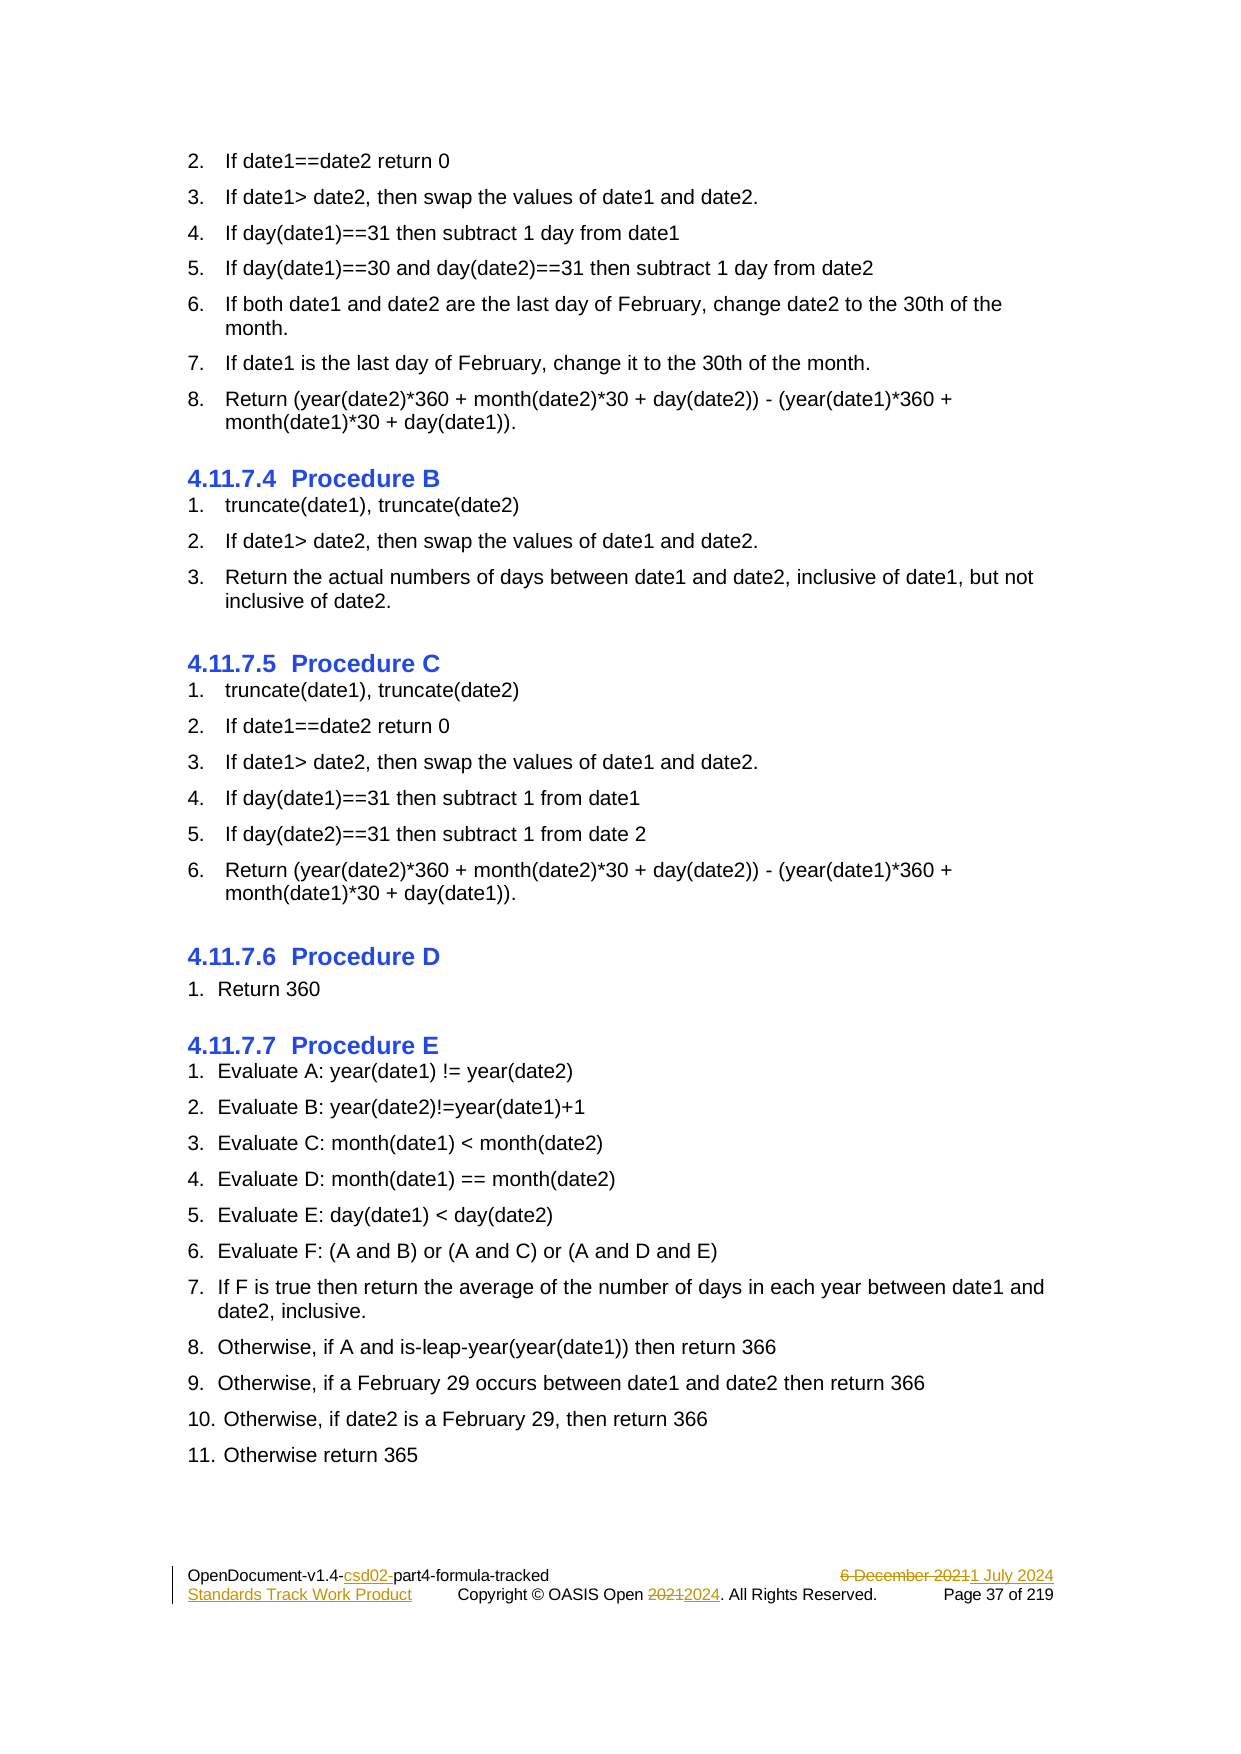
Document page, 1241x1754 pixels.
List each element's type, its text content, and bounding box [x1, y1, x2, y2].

list Return 360 [187, 977, 1053, 1001]
list Return the actual numbers of days between date1 and date2, inclusive of date1, but not inclusive of date2. [187, 566, 1053, 613]
list Otherwise, if A and is-leap-year(year(date1)) then return 366 [187, 1335, 1053, 1359]
list If date1 is the last day of February, change it to the 30th of the month. [187, 352, 1053, 375]
list If date1> date2, then swap the values of date1 and date2. [187, 750, 1053, 774]
list Evaluate D: month(date1) == month(date2) [187, 1168, 1053, 1191]
list If both date1 and date2 are the last day of February, change date2 to the 30th of the month. [187, 292, 1053, 339]
list Evaluate C: month(date1) < month(date2) [187, 1132, 1053, 1155]
list truncate(date1), truncate(date2) [187, 493, 1053, 517]
list If day(date1)==31 then subtract 1 from date1 [187, 786, 1053, 810]
list If date1> date2, then swap the values of date1 and date2. [187, 186, 1053, 209]
list Otherwise, if date2 is a February 29, then return 366 [187, 1407, 1053, 1431]
list If day(date1)==30 and day(date2)==31 then subtract 1 day from date2 [187, 257, 1053, 280]
list Evaluate A: year(date1) != year(date2) [187, 1059, 1053, 1083]
list If date1> date2, then swap the values of date1 and date2. [187, 529, 1053, 553]
list If day(date2)==31 then subtract 1 from date 2 [187, 822, 1053, 846]
list If date1==date2 return 0 [187, 714, 1053, 738]
subtitle Procedure C [187, 650, 1053, 678]
list Evaluate F: (A and B) or (A and C) or (A and D and E) [187, 1240, 1053, 1263]
list Otherwise, if a February 29 occurs between date1 and date2 then return 366 [187, 1371, 1053, 1395]
subtitle Procedure D [187, 943, 1053, 971]
list Return (year(date2)*360 + month(date2)*30 + day(date2)) - (year(date1)*360 + month(date1)*30 + day(date1)). [187, 858, 1053, 905]
list Evaluate E: day(date1) < day(date2) [187, 1204, 1053, 1227]
list If date1==date2 return 0 [187, 150, 1053, 173]
list If day(date1)==31 then subtract 1 day from date1 [187, 221, 1053, 245]
list Evaluate B: year(date2)!=year(date1)+1 [187, 1096, 1053, 1119]
list If F is true then return the average of the number of days in each year between date1 and date2, inclusive. [187, 1276, 1053, 1323]
list Otherwise return 365 [187, 1443, 1053, 1467]
list Return (year(date2)*360 + month(date2)*30 + day(date2)) - (year(date1)*360 + month(date1)*30 + day(date1)). [187, 387, 1053, 434]
list truncate(date1), truncate(date2) [187, 678, 1053, 702]
subtitle Procedure B [187, 465, 1053, 493]
subtitle Procedure E [187, 1032, 1053, 1059]
